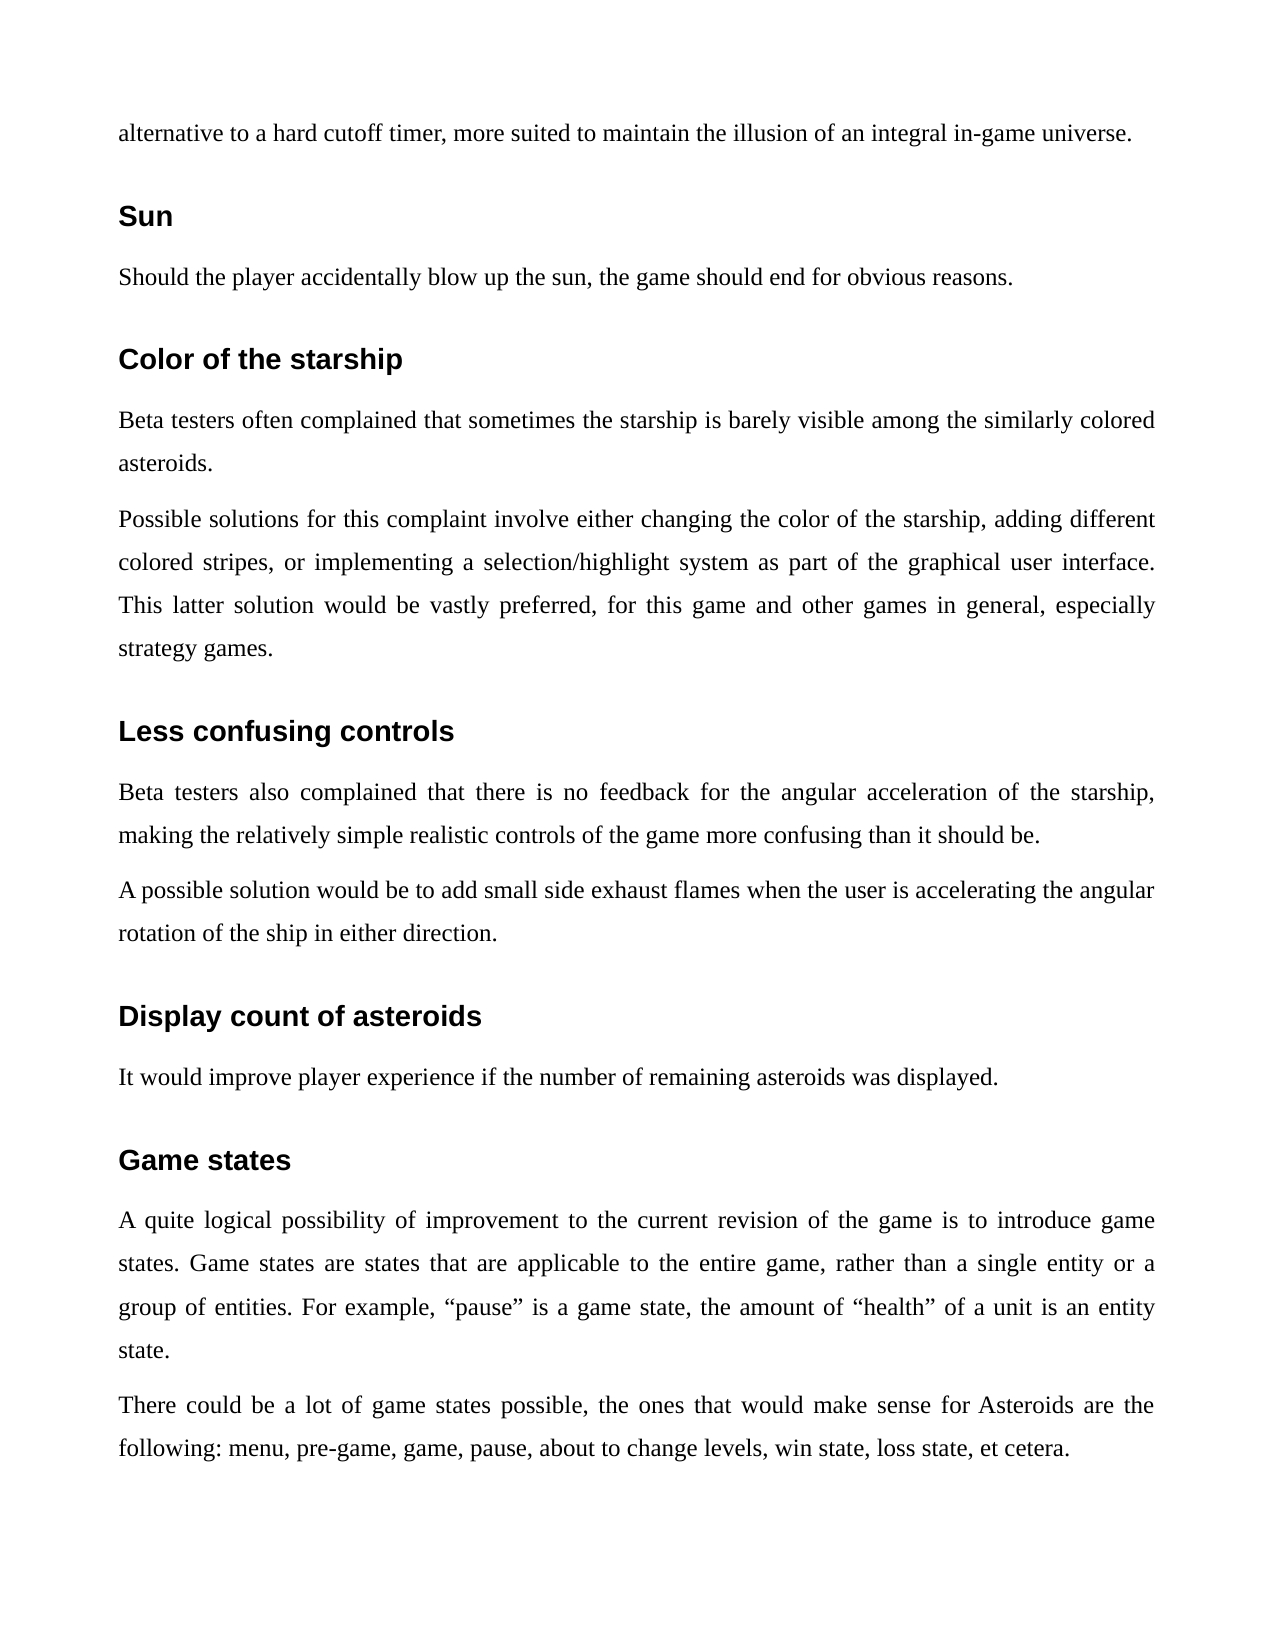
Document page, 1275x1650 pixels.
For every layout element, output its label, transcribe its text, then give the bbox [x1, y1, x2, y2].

text There could be a lot of game states possible, the ones that would make sense for Asteroids are the following: menu, pre-game, game, pause, about to change levels, win state, loss state, et cetera. [118, 1390, 1157, 1462]
text A possible solution would be to add small side exhaust flames when the user is accelerating the angular rotation of the ship in either direction. [118, 875, 1157, 947]
text alternative to a hard cutoff timer, more suited to maintain the illusion of an integral in-game universe. [118, 118, 1157, 147]
subtitle Less confusing controls [118, 714, 1157, 747]
text Beta testers often complained that sometimes the starship is barely visible among the similarly colored asteroids. [118, 405, 1157, 477]
text A quite logical possibility of improvement to the current revision of the game is to introduce game states. Game states are states that are applicable to the entire game, rather than a single entity or a group of entities. For example, “pause” is a game state, the amount of “health” of a unit is an entity state. [118, 1205, 1157, 1363]
subtitle Color of the starship [118, 342, 1157, 376]
subtitle Sun [118, 199, 1157, 232]
text Beta testers also complained that there is no feedback for the angular acceleration of the starship, making the relatively simple realistic controls of the game more confusing than it should be. [118, 777, 1157, 848]
text Should the player accidentally blow up the sun, the game should end for obvious reasons. [118, 262, 1157, 290]
text Possible solutions for this complaint involve either changing the color of the starship, adding different colored stripes, or implementing a selection/highlight system as part of the graphical user interface. This latter solution would be vastly preferred, for this game and other games in general, especially strategy games. [118, 504, 1157, 662]
text It would improve player experience if the number of remaining asteroids was displayed. [118, 1062, 1157, 1091]
subtitle Game states [118, 1142, 1157, 1176]
subtitle Display count of asteroids [118, 999, 1157, 1033]
